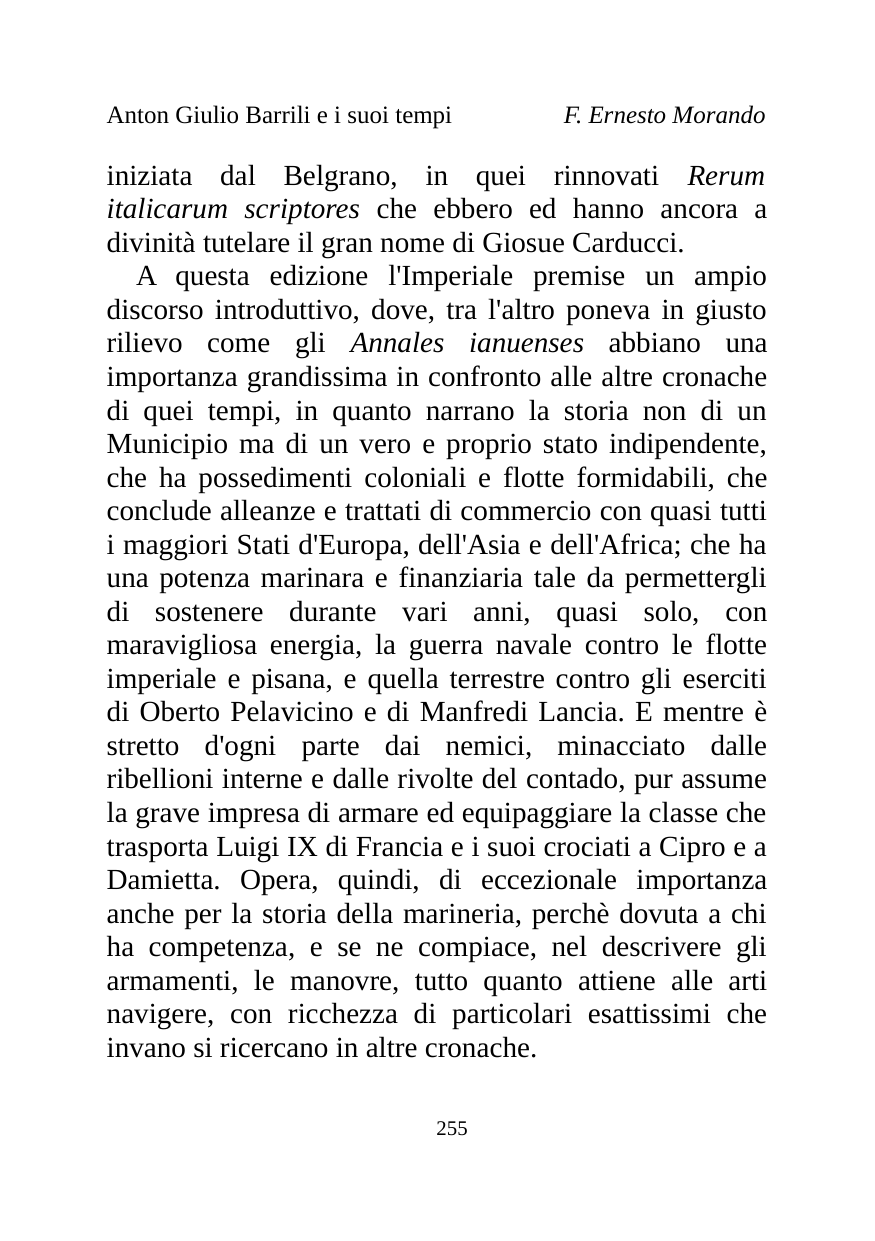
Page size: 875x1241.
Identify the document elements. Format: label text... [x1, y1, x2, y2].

text A questa edizione l'Imperiale premise un ampio discorso introduttivo, dove, tra l'altro poneva in giusto rilievo come gli Annales ianuenses abbiano una importanza grandissima in confronto alle altre cronache di quei tempi, in quanto narrano la storia non di un Municipio ma di un vero e proprio stato indipendente, che ha possedimenti coloniali e flotte formidabili, che conclude alleanze e trattati di commercio con quasi tutti i maggiori Stati d'Europa, dell'Asia e dell'Africa; che ha una potenza marinara e finanziaria tale da permettergli di sostenere durante vari anni, quasi solo, con maravigliosa energia, la guerra navale contro le flotte imperiale e pisana, e quella terrestre contro gli eserciti di Oberto Pelavicino e di Manfredi Lancia. E mentre è stretto d'ogni parte dai nemici, minacciato dalle ribellioni interne e dalle rivolte del contado, pur assume la grave impresa di armare ed equipaggiare la classe che trasporta Luigi IX di Francia e i suoi crociati a Cipro e a Damietta. Opera, quindi, di eccezionale importanza anche per la storia della marineria, perchè dovuta a chi ha competenza, e se ne compiace, nel descrivere gli armamenti, le manovre, tutto quanto attiene alle arti navigere, con ricchezza di particolari esattissimi che invano si ricercano in altre cronache. [106, 258, 768, 1063]
text iniziata dal Belgrano, in quei rinnovati Rerum italicarum scriptores che ebbero ed hanno ancora a divinità tutelare il gran nome di Giosue Carducci. [106, 158, 768, 258]
